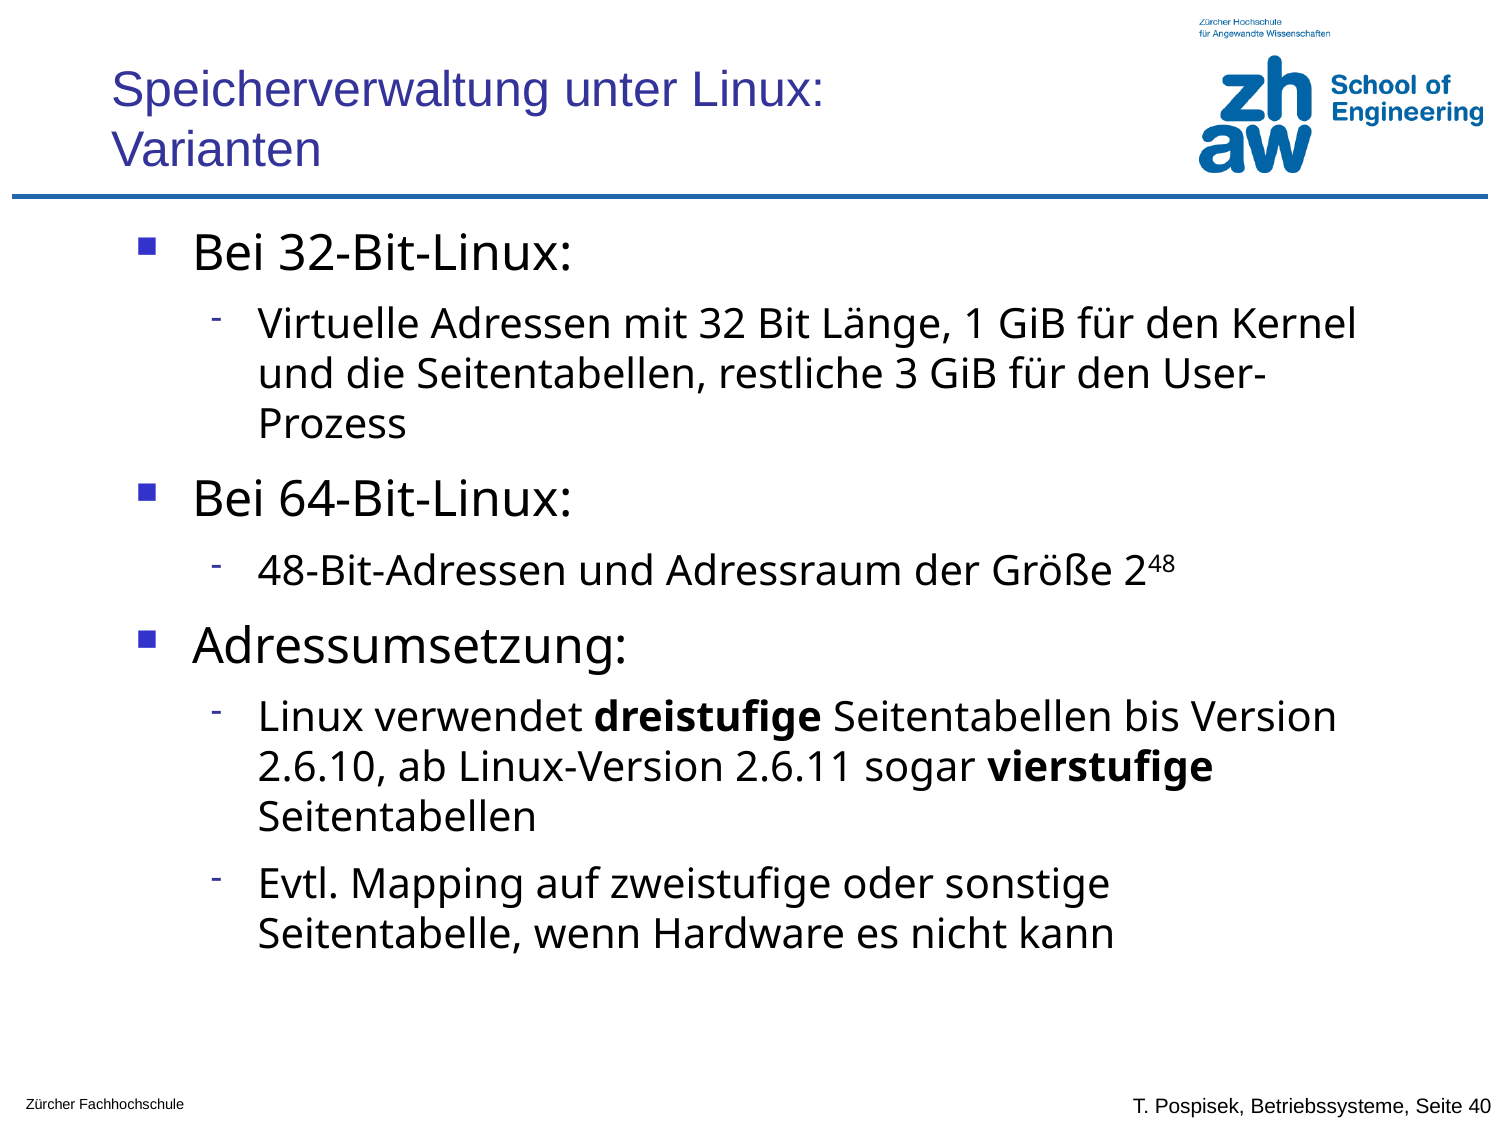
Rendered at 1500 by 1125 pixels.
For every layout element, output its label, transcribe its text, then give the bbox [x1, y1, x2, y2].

list Bei 32-Bit-Linux: Virtuelle Adressen mit 32 Bit Länge, 1 GiB für den Kernel und die Seitentabellen, restliche 3 GiB für den User-Prozess Bei 64-Bit-Linux: 48-Bit-Adressen und Adressraum der Größe 248 Adressumsetzung: Linux verwendet dreistufige Seitentabellen bis Version 2.6.10, ab Linux-Version 2.6.11 sogar vierstufige Seitentabellen Evtl. Mapping auf zweistufige oder sonstige Seitentabelle, wenn Hardware es nicht kann [120, 212, 1375, 950]
picture [1199, 19, 1483, 173]
title Speicherverwaltung unter Linux: Varianten [96, 71, 1375, 185]
